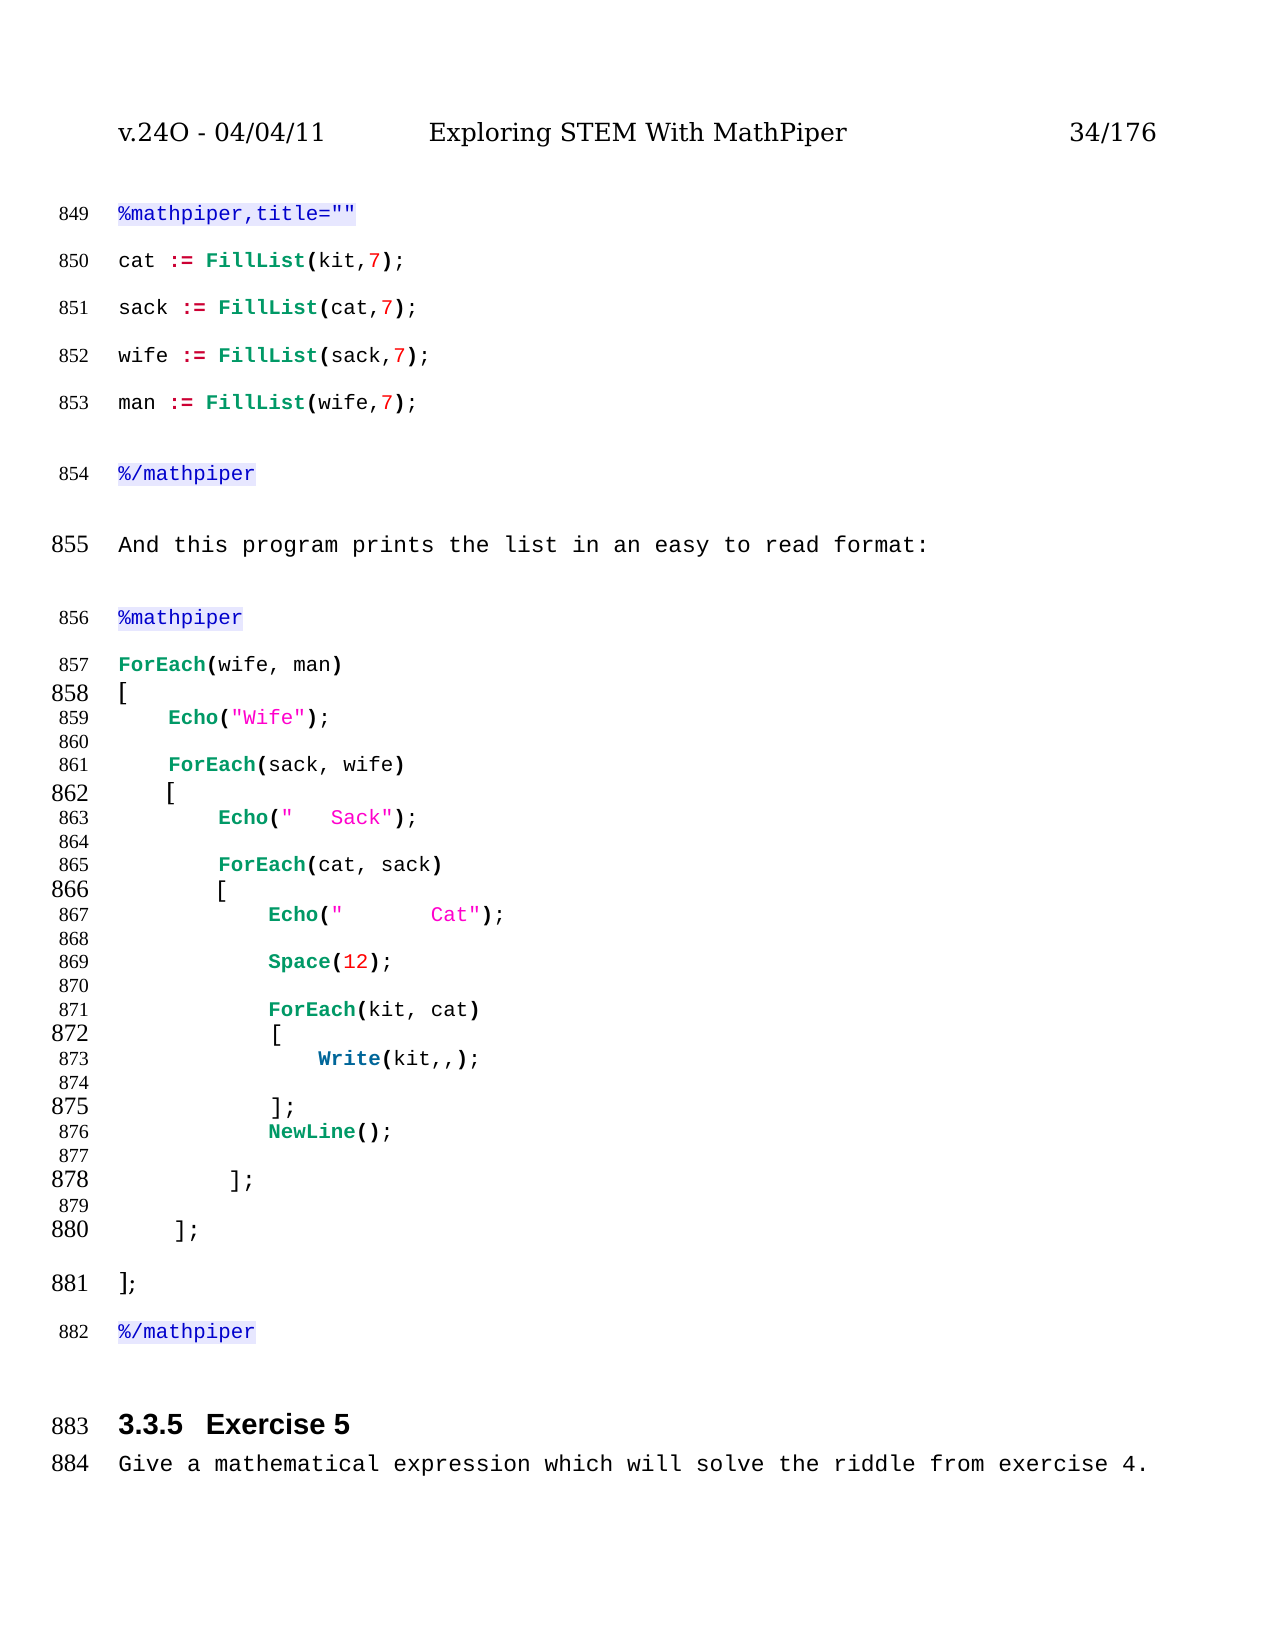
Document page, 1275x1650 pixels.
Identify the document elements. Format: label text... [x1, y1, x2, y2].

text Give a mathematical expression which will solve the riddle from exercise 4. [118, 1452, 1157, 1478]
text Echo("Wife"); [118, 707, 1157, 731]
text cat := FillList(kit,7); [118, 250, 1157, 274]
text wife := FillList(sack,7); [118, 344, 1157, 368]
text ForEach(cat, sack) [118, 854, 1157, 878]
text %/mathpiper [118, 463, 1157, 486]
text Write(kit,,); [118, 1048, 1157, 1072]
text ]; [118, 1218, 1157, 1244]
text [ [118, 778, 1157, 807]
text %mathpiper [118, 607, 1157, 631]
text [ [118, 878, 1157, 904]
text man := FillList(wife,7); [118, 392, 1157, 416]
text sack := FillList(cat,7); [118, 297, 1157, 321]
text [ [118, 678, 1157, 707]
text And this program prints the list in an easy to read format: [118, 534, 1157, 560]
text Space(12); [118, 951, 1157, 975]
text %mathpiper,title="" [118, 203, 1157, 226]
text ]; [118, 1268, 1157, 1297]
text NewLine(); [118, 1121, 1157, 1145]
text ForEach(kit, cat) [118, 999, 1157, 1022]
subtitle Exercise 5 [118, 1407, 1157, 1440]
text ForEach(wife, man) [118, 654, 1157, 678]
text ]; [118, 1169, 1157, 1195]
text Echo(" Cat"); [118, 904, 1157, 928]
text Echo(" Sack"); [118, 807, 1157, 831]
text %/mathpiper [118, 1321, 1157, 1344]
text ]; [118, 1096, 1157, 1121]
text [ [118, 1022, 1157, 1048]
text ForEach(sack, wife) [118, 754, 1157, 778]
